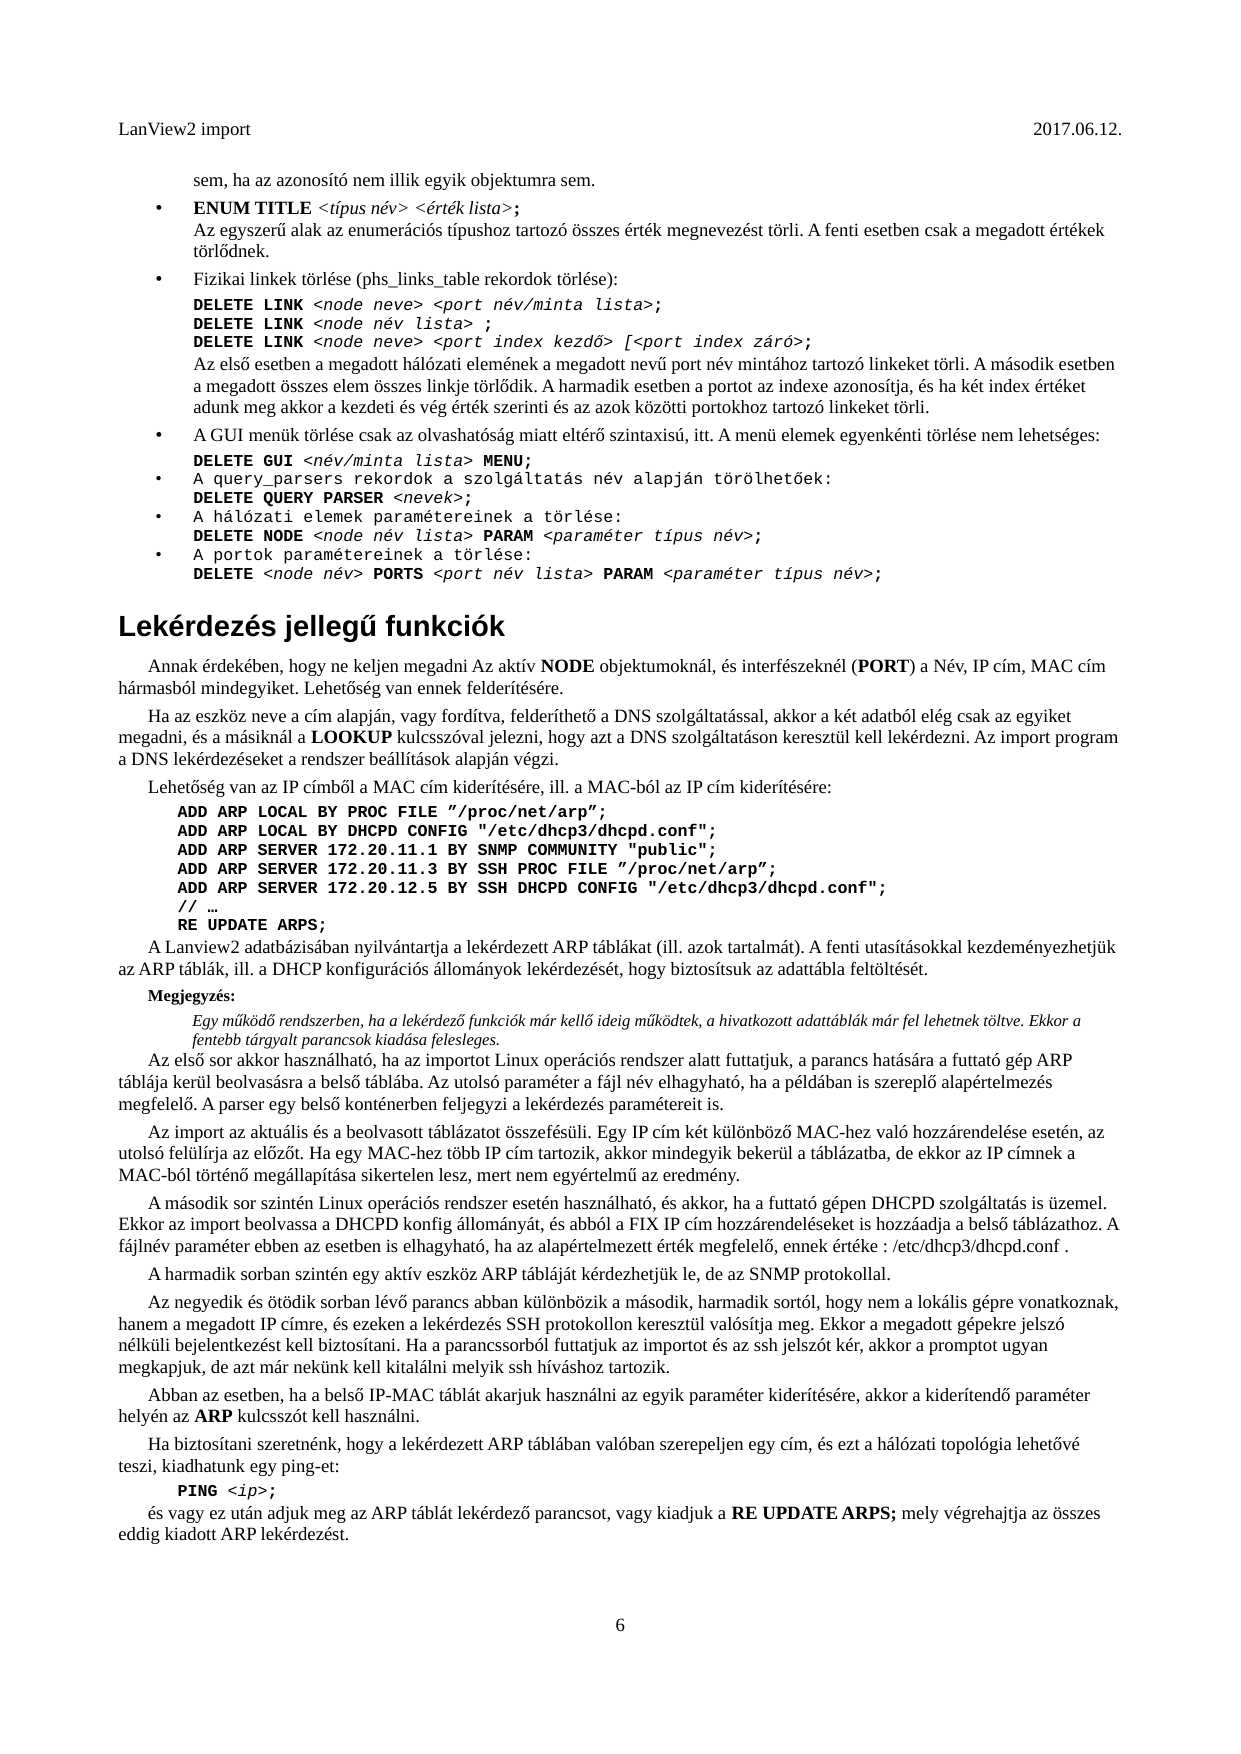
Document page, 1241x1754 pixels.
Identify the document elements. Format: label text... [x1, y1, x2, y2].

text Az első sor akkor használható, ha az importot Linux operációs rendszer alatt futtatjuk, a parancs hatására a futtató gép ARP táblája kerül beolvasásra a belső táblába. Az utolsó paraméter a fájl név elhagyható, ha a példában is szereplő alapértelmezés megfelelő. A parser egy belső konténerben feljegyzi a lekérdezés paramétereit is. [118, 1049, 1122, 1114]
text RE UPDATE ARPS; [177, 917, 1122, 936]
list Az első esetben a megadott hálózati elemének a megadott nevű port név mintához tartozó linkeket törli. A második esetben a megadott összes elem összes linkje törlődik. A harmadik esetben a portot az indexe azonosítja, és ha két index értéket adunk meg akkor a kezdeti és vég érték szerinti és az azok közötti portokhoz tartozó linkeket törli. [156, 353, 1122, 418]
text ADD ARP SERVER 172.20.11.1 BY SNMP COMMUNITY "public"; [177, 842, 1122, 860]
text Az negyedik és ötödik sorban lévő parancs abban különbözik a második, harmadik sortól, hogy nem a lokális gépre vonatkoznak, hanem a megadott IP címre, és ezeken a lekérdezés SSH protokollon keresztül valósítja meg. Ekkor a megadott gépekre jelszó nélküli bejelentkezést kell biztosítani. Ha a parancssorból futtatjuk az importot és az ssh jelszót kér, akkor a promptot ugyan megkapjuk, de azt már nekünk kell kitalálni melyik ssh híváshoz tartozik. [118, 1291, 1122, 1377]
list A portok paramétereinek a törlése: DELETE <node név> PORTS <port név lista> PARAM <paraméter típus név>; [156, 546, 1122, 584]
text Egy működő rendszerben, ha a lekérdező funkciók már kellő ideig működtek, a hivatkozott adattáblák már fel lehetnek töltve. Ekkor a fentebb tárgyalt parancsok kiadása felesleges. [192, 1011, 1122, 1049]
text Abban az esetben, ha a belső IP-MAC táblát akarjuk használni az egyik paraméter kiderítésére, akkor a kiderítendő paraméter helyén az ARP kulcsszót kell használni. [118, 1383, 1122, 1427]
list A hálózati elemek paramétereinek a törlése: DELETE NODE <node név lista> PARAM <paraméter típus név>; [156, 509, 1122, 546]
text Ha az eszköz neve a cím alapján, vagy fordítva, felderíthető a DNS szolgáltatással, akkor a két adatból elég csak az egyiket megadni, és a másiknál a LOOKUP kulcsszóval jelezni, hogy azt a DNS szolgáltatáson keresztül kell lekérdezni. Az import program a DNS lekérdezéseket a rendszer beállítások alapján végzi. [118, 705, 1122, 769]
list DELETE LINK <node neve> <port index kezdő> [<port index záró>; [156, 334, 1122, 353]
list ENUM TITLE <típus név> <érték lista>; Az egyszerű alak az enumerációs típushoz tartozó összes érték megnevezést törli. A fenti esetben csak a megadott értékek törlődnek. [156, 197, 1122, 262]
list DELETE LINK <node neve> <port név/minta lista>; [156, 296, 1122, 315]
text Lehetőség van az IP címből a MAC cím kiderítésére, ill. a MAC-ból az IP cím kiderítésére: [118, 776, 1122, 797]
text Annak érdekében, hogy ne keljen megadni Az aktív NODE objektumoknál, és interfészeknél (PORT) a Név, IP cím, MAC cím hármasból mindegyiket. Lehetőség van ennek felderítésére. [118, 655, 1122, 698]
text A harmadik sorban szintén egy aktív eszköz ARP tábláját kérdezhetjük le, de az SNMP protokollal. [118, 1263, 1122, 1284]
text Megjegyzés: [118, 985, 1122, 1004]
subtitle Lekérdezés jellegű funkciók [118, 609, 1122, 643]
list A GUI menük törlése csak az olvashatóság miatt eltérő szintaxisú, itt. A menü elemek egyenkénti törlése nem lehetséges: [156, 424, 1122, 446]
text ADD ARP LOCAL BY DHCPD CONFIG "/etc/dhcp3/dhcpd.conf"; [177, 823, 1122, 842]
text és vagy ez után adjuk meg az ARP táblát lekérdező parancsot, vagy kiadjuk a RE UPDATE ARPS; mely végrehajtja az összes eddig kiadott ARP lekérdezést. [118, 1502, 1122, 1545]
text A Lanview2 adatbázisában nyilvántartja a lekérdezett ARP táblákat (ill. azok tartalmát). A fenti utasításokkal kezdeményezhetjük az ARP táblák, ill. a DHCP konfigurációs állományok lekérdezését, hogy biztosítsuk az adattábla feltöltését. [118, 936, 1122, 979]
text ADD ARP LOCAL BY PROC FILE ”/proc/net/arp”; [177, 804, 1122, 823]
text ADD ARP SERVER 172.20.12.5 BY SSH DHCPD CONFIG "/etc/dhcp3/dhcpd.conf"; [177, 879, 1122, 898]
list A query_parsers rekordok a szolgáltatás név alapján törölhetőek: DELETE QUERY PARSER <nevek>; [156, 471, 1122, 509]
text Az import az aktuális és a beolvasott táblázatot összefésüli. Egy IP cím két különböző MAC-hez való hozzárendelése esetén, az utolsó felülírja az előzőt. Ha egy MAC-hez több IP cím tartozik, akkor mindegyik bekerül a táblázatba, de ekkor az IP címnek a MAC-ból történő megállapítása sikertelen lesz, mert nem egyértelmű az eredmény. [118, 1121, 1122, 1185]
list Fizikai linkek törlése (phs_links_table rekordok törlése): [156, 268, 1122, 290]
list sem, ha az azonosító nem illik egyik objektumra sem. [156, 169, 1122, 191]
list DELETE LINK <node név lista> ; [156, 315, 1122, 334]
text A második sor szintén Linux operációs rendszer esetén használható, és akkor, ha a futtató gépen DHCPD szolgáltatás is üzemel. Ekkor az import beolvassa a DHCPD konfig állományát, és abból a FIX IP cím hozzárendeléseket is hozzáadja a belső táblázathoz. A fájlnév paraméter ebben az esetben is elhagyható, ha az alapértelmezett érték megfelelő, ennek értéke : /etc/dhcp3/dhcpd.conf . [118, 1192, 1122, 1256]
list DELETE GUI <név/minta lista> MENU; [156, 452, 1122, 471]
text PING <ip>; [177, 1483, 1122, 1502]
text // … [177, 898, 1122, 917]
text Ha biztosítani szeretnénk, hogy a lekérdezett ARP táblában valóban szerepeljen egy cím, és ezt a hálózati topológia lehetővé teszi, kiadhatunk egy ping-et: [118, 1433, 1122, 1476]
text ADD ARP SERVER 172.20.11.3 BY SSH PROC FILE ”/proc/net/arp”; [177, 860, 1122, 879]
